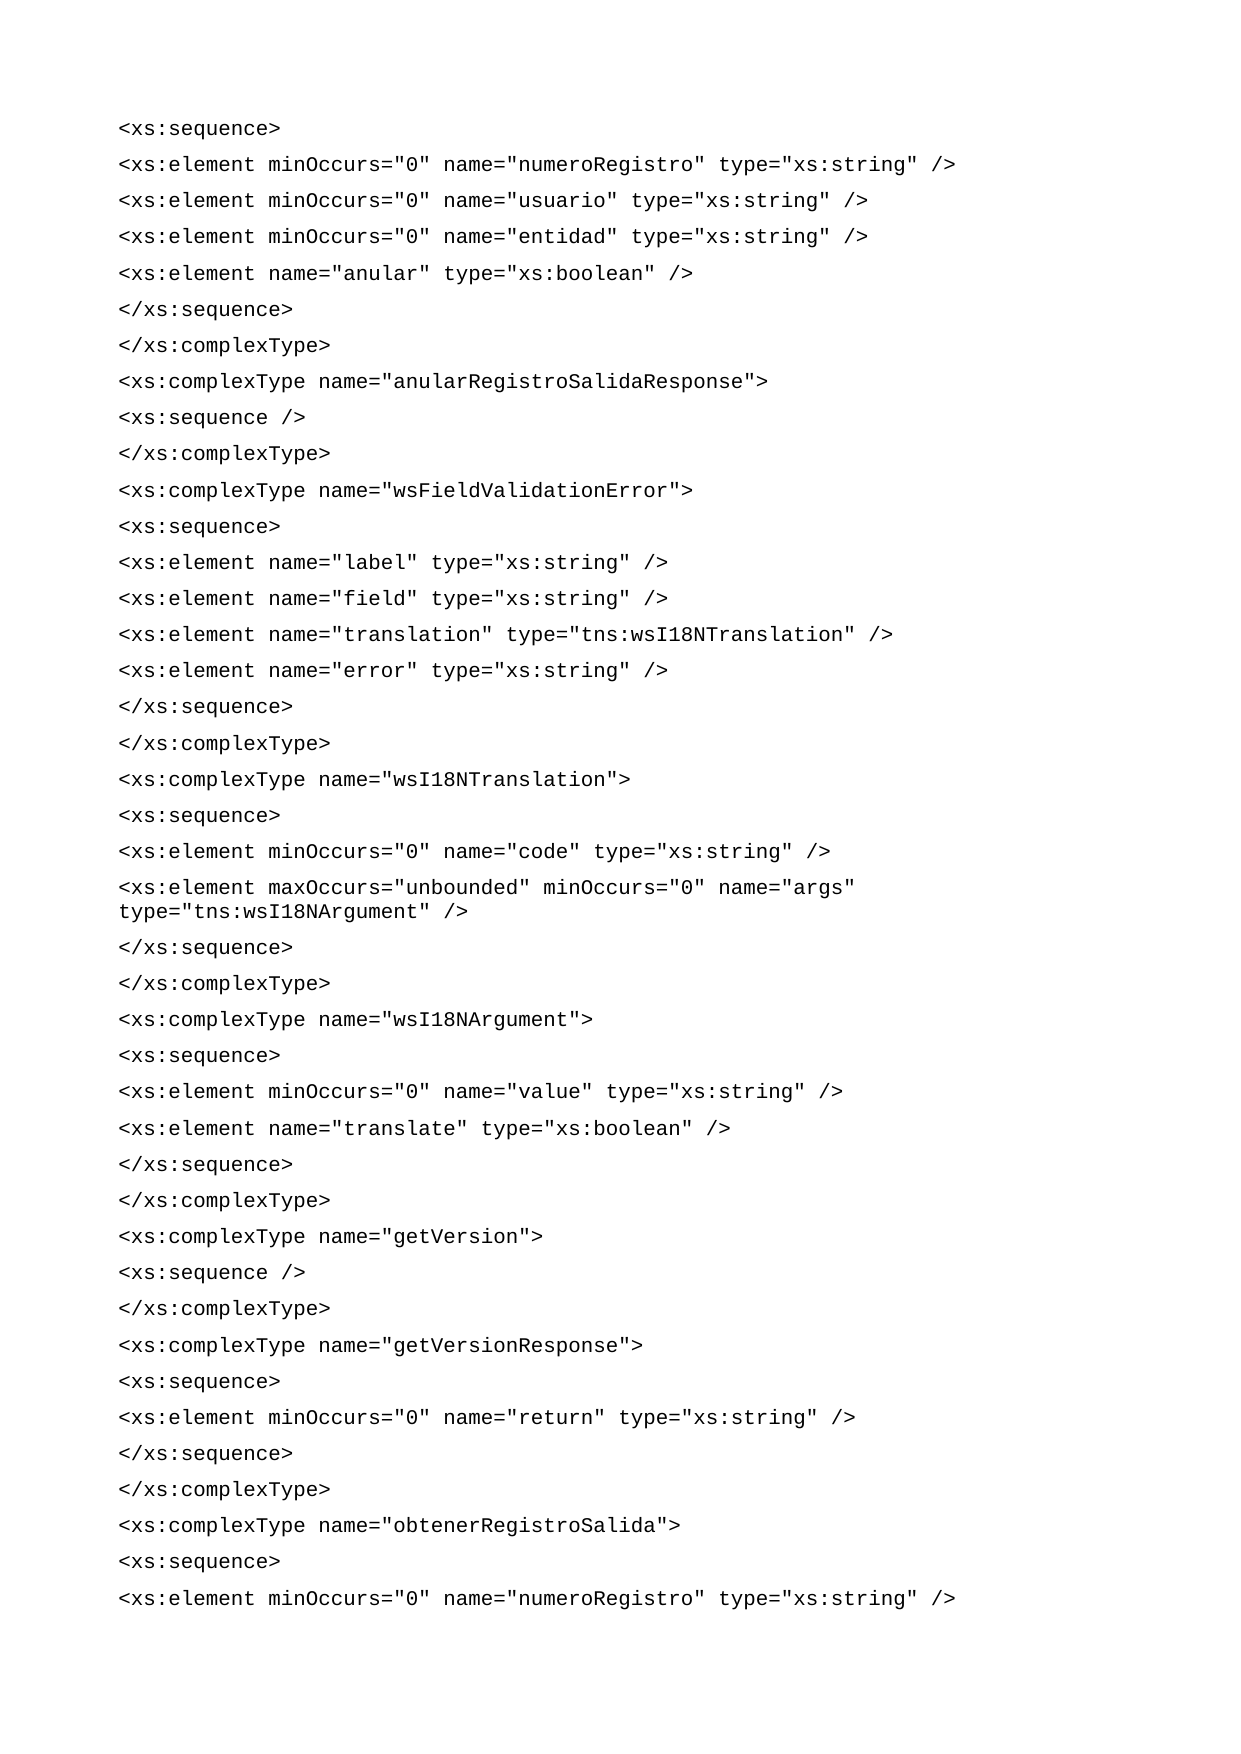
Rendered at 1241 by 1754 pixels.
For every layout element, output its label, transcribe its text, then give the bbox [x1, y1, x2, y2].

text <xs:complexType name="wsI18NTranslation"> [118, 769, 1122, 792]
text <xs:element minOccurs="0" name="value" type="xs:string" /> [118, 1082, 1122, 1105]
text <xs:complexType name="anularRegistroSalidaResponse"> [118, 371, 1122, 395]
text </xs:sequence> [118, 299, 1122, 322]
text <xs:complexType name="getVersionResponse"> [118, 1334, 1122, 1358]
text </xs:sequence> [118, 937, 1122, 961]
text </xs:complexType> [118, 973, 1122, 997]
text <xs:sequence> [118, 1551, 1122, 1575]
text <xs:element maxOccurs="unbounded" minOccurs="0" name="args" type="tns:wsI18NArgument" /> [118, 877, 1122, 924]
text <xs:element minOccurs="0" name="return" type="xs:string" /> [118, 1407, 1122, 1431]
text <xs:sequence> [118, 1371, 1122, 1394]
text <xs:element minOccurs="0" name="numeroRegistro" type="xs:string" /> [118, 1588, 1122, 1611]
text <xs:element name="anular" type="xs:boolean" /> [118, 263, 1122, 286]
text </xs:complexType> [118, 335, 1122, 359]
text <xs:element minOccurs="0" name="usuario" type="xs:string" /> [118, 190, 1122, 214]
text <xs:complexType name="getVersion"> [118, 1226, 1122, 1250]
text </xs:complexType> [118, 1479, 1122, 1503]
text </xs:complexType> [118, 1190, 1122, 1214]
text <xs:sequence> [118, 1045, 1122, 1069]
text </xs:sequence> [118, 1154, 1122, 1177]
text </xs:complexType> [118, 443, 1122, 467]
text <xs:element name="translate" type="xs:boolean" /> [118, 1118, 1122, 1141]
text <xs:complexType name="wsFieldValidationError"> [118, 479, 1122, 503]
text </xs:complexType> [118, 733, 1122, 756]
text <xs:element name="error" type="xs:string" /> [118, 660, 1122, 684]
text <xs:sequence /> [118, 407, 1122, 431]
text <xs:sequence> [118, 805, 1122, 828]
text </xs:complexType> [118, 1298, 1122, 1322]
text <xs:element name="label" type="xs:string" /> [118, 552, 1122, 576]
text <xs:complexType name="obtenerRegistroSalida"> [118, 1515, 1122, 1539]
text <xs:complexType name="wsI18NArgument"> [118, 1009, 1122, 1033]
text </xs:sequence> [118, 1443, 1122, 1467]
text <xs:element minOccurs="0" name="numeroRegistro" type="xs:string" /> [118, 154, 1122, 178]
text <xs:element minOccurs="0" name="entidad" type="xs:string" /> [118, 227, 1122, 250]
text <xs:sequence /> [118, 1262, 1122, 1286]
text <xs:element name="field" type="xs:string" /> [118, 588, 1122, 612]
text <xs:sequence> [118, 516, 1122, 539]
text </xs:sequence> [118, 696, 1122, 720]
text <xs:element name="translation" type="tns:wsI18NTranslation" /> [118, 624, 1122, 648]
text <xs:element minOccurs="0" name="code" type="xs:string" /> [118, 841, 1122, 865]
text <xs:sequence> [118, 118, 1122, 142]
